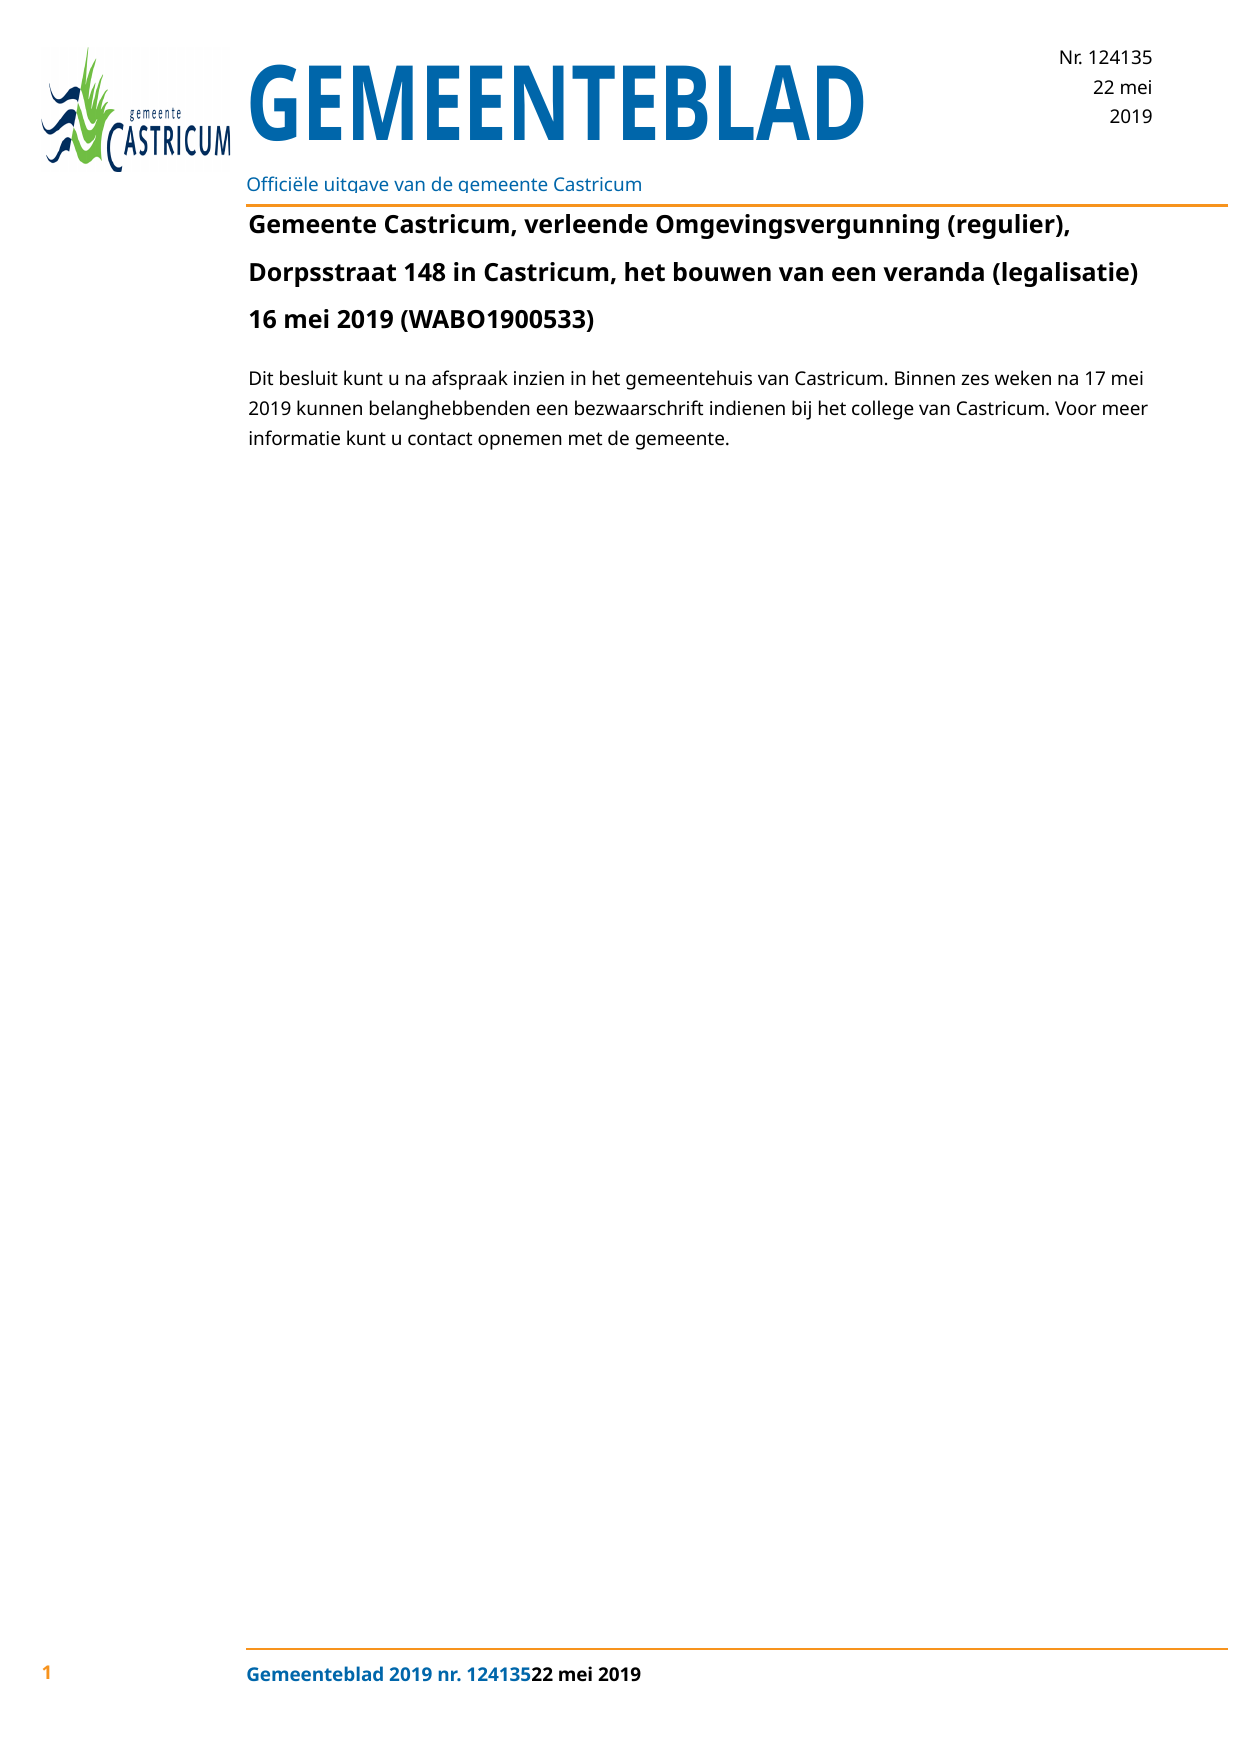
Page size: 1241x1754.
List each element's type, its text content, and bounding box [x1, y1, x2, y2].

text Dit besluit kunt u na afspraak inzien in het gemeentehuis van Castricum. Binnen zes weken na 17 mei 2019 kunnen belanghebbenden een bezwaarschrift indienen bij het college van Castricum. Voor meer informatie kunt u contact opnemen met de gemeente. [248, 366, 1152, 450]
picture [41, 47, 231, 172]
text Gemeente Castricum, verleende Omgevingsvergunning (regulier), Dorpsstraat 148 in Castricum, het bouwen van een veranda (legalisatie) 16 mei 2019 (WABO1900533) [248, 207, 1152, 336]
